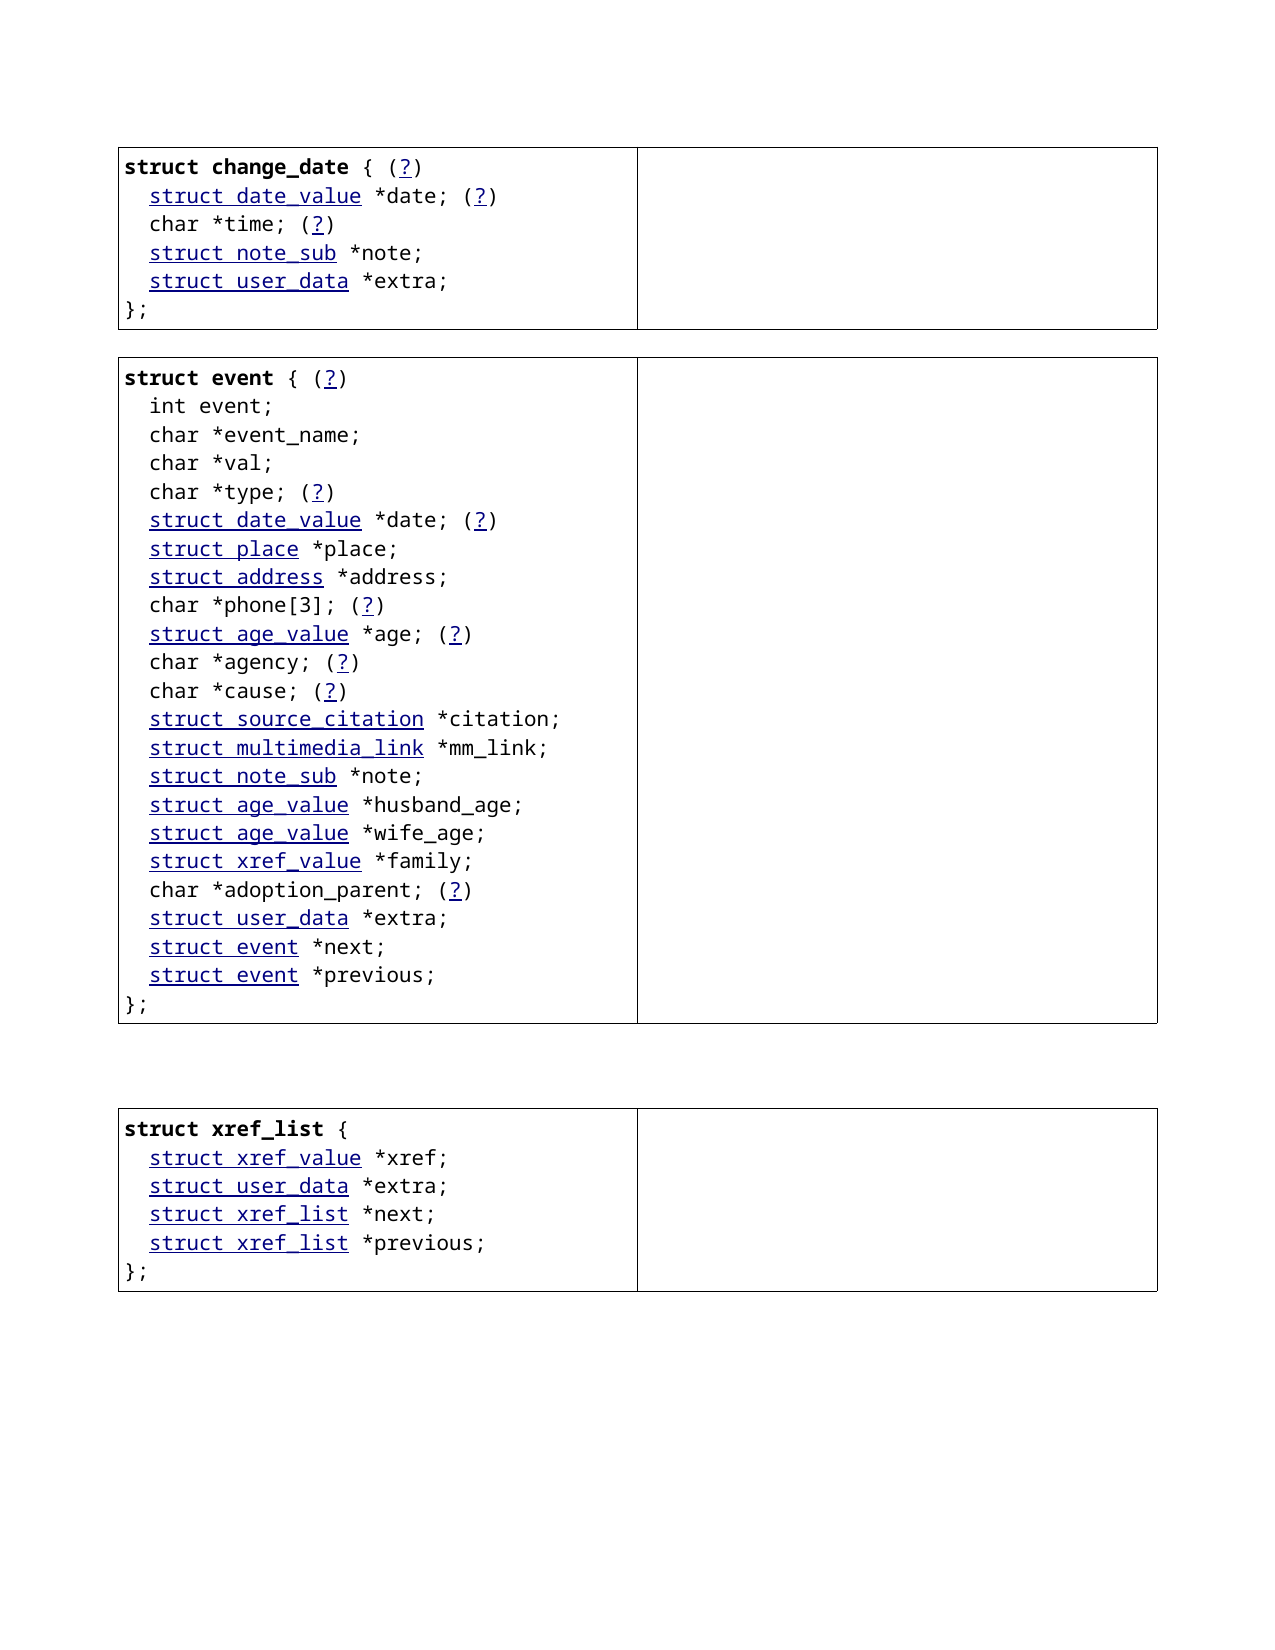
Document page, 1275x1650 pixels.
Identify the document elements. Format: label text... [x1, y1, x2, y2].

table_header [638, 358, 1157, 1023]
table_header struct change_date { (?) struct date_value *date; (?) char *time; (?) struct note_sub *note; struct user_data *extra; }; [119, 148, 637, 329]
table_header struct event { (?) int event; char *event_name; char *val; char *type; (?) struct date_value *date; (?) struct place *place; struct address *address; char *phone[3]; (?) struct age_value *age; (?) char *agency; (?) char *cause; (?) struct source_citation *citation; struct multimedia_link *mm_link; struct note_sub *note; struct age_value *husband_age; struct age_value *wife_age; struct xref_value *family; char *adoption_parent; (?) struct user_data *extra; struct event *next; struct event *previous; }; [119, 358, 637, 1023]
table_header struct xref_list { struct xref_value *xref; struct user_data *extra; struct xref_list *next; struct xref_list *previous; }; [119, 1109, 637, 1291]
table_header [638, 148, 1157, 329]
table_header [638, 1109, 1157, 1291]
